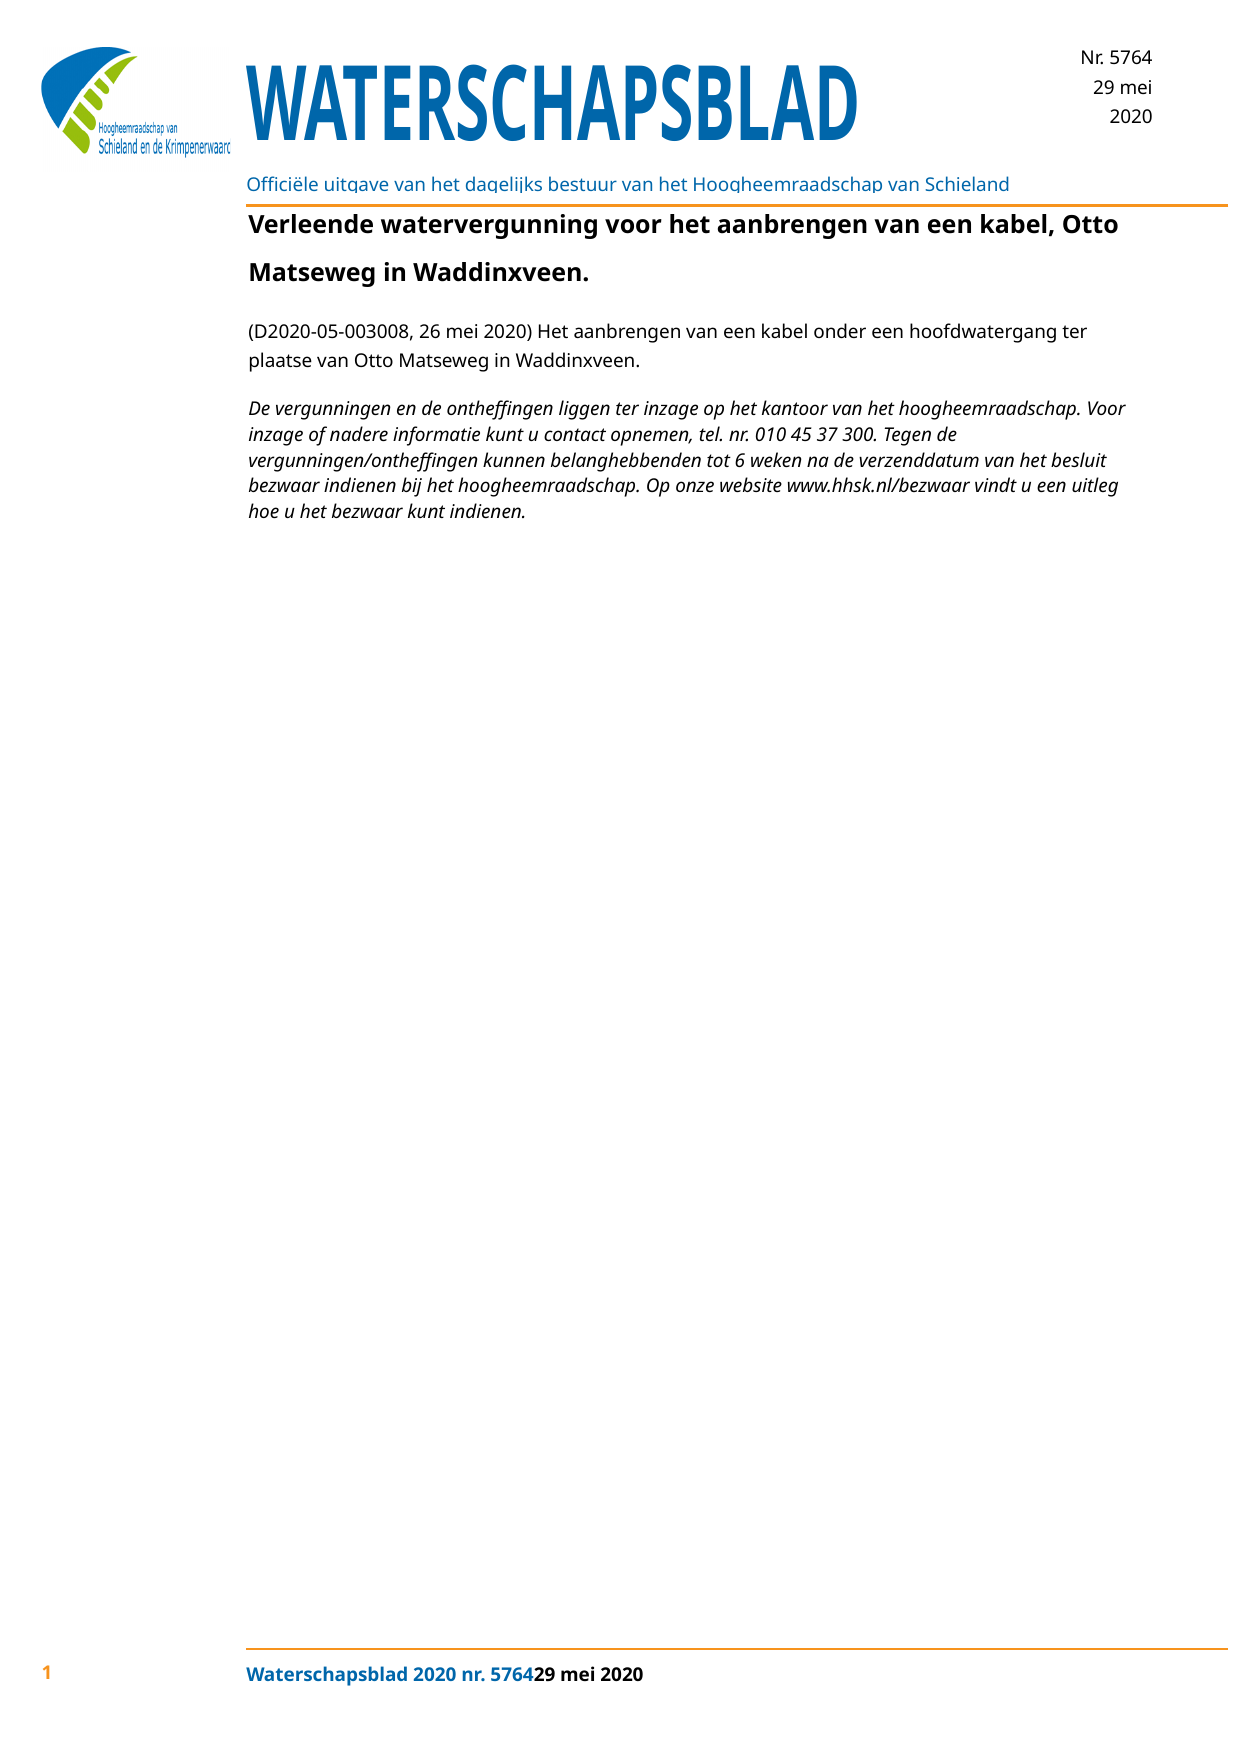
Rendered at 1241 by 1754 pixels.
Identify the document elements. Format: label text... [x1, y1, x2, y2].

text De vergunningen en de ontheffingen liggen ter inzage op het kantoor van het hoogheemraadschap. Voor inzage of nadere informatie kunt u contact opnemen, tel. nr. 010 45 37 300. Tegen de vergunningen/ontheffingen kunnen belanghebbenden tot 6 weken na de verzenddatum van het besluit bezwaar indienen bij het hoogheemraadschap. Op onze website www.hhsk.nl/bezwaar vindt u een uitleg hoe u het bezwaar kunt indienen. [248, 395, 1152, 524]
text (D2020-05-003008, 26 mei 2020) Het aanbrengen van een kabel onder een hoofdwatergang ter plaatse van Otto Matseweg in Waddinxveen. [248, 318, 1152, 373]
picture [41, 47, 231, 172]
text Verleende watervergunning voor het aanbrengen van een kabel, Otto Matseweg in Waddinxveen. [248, 207, 1152, 288]
